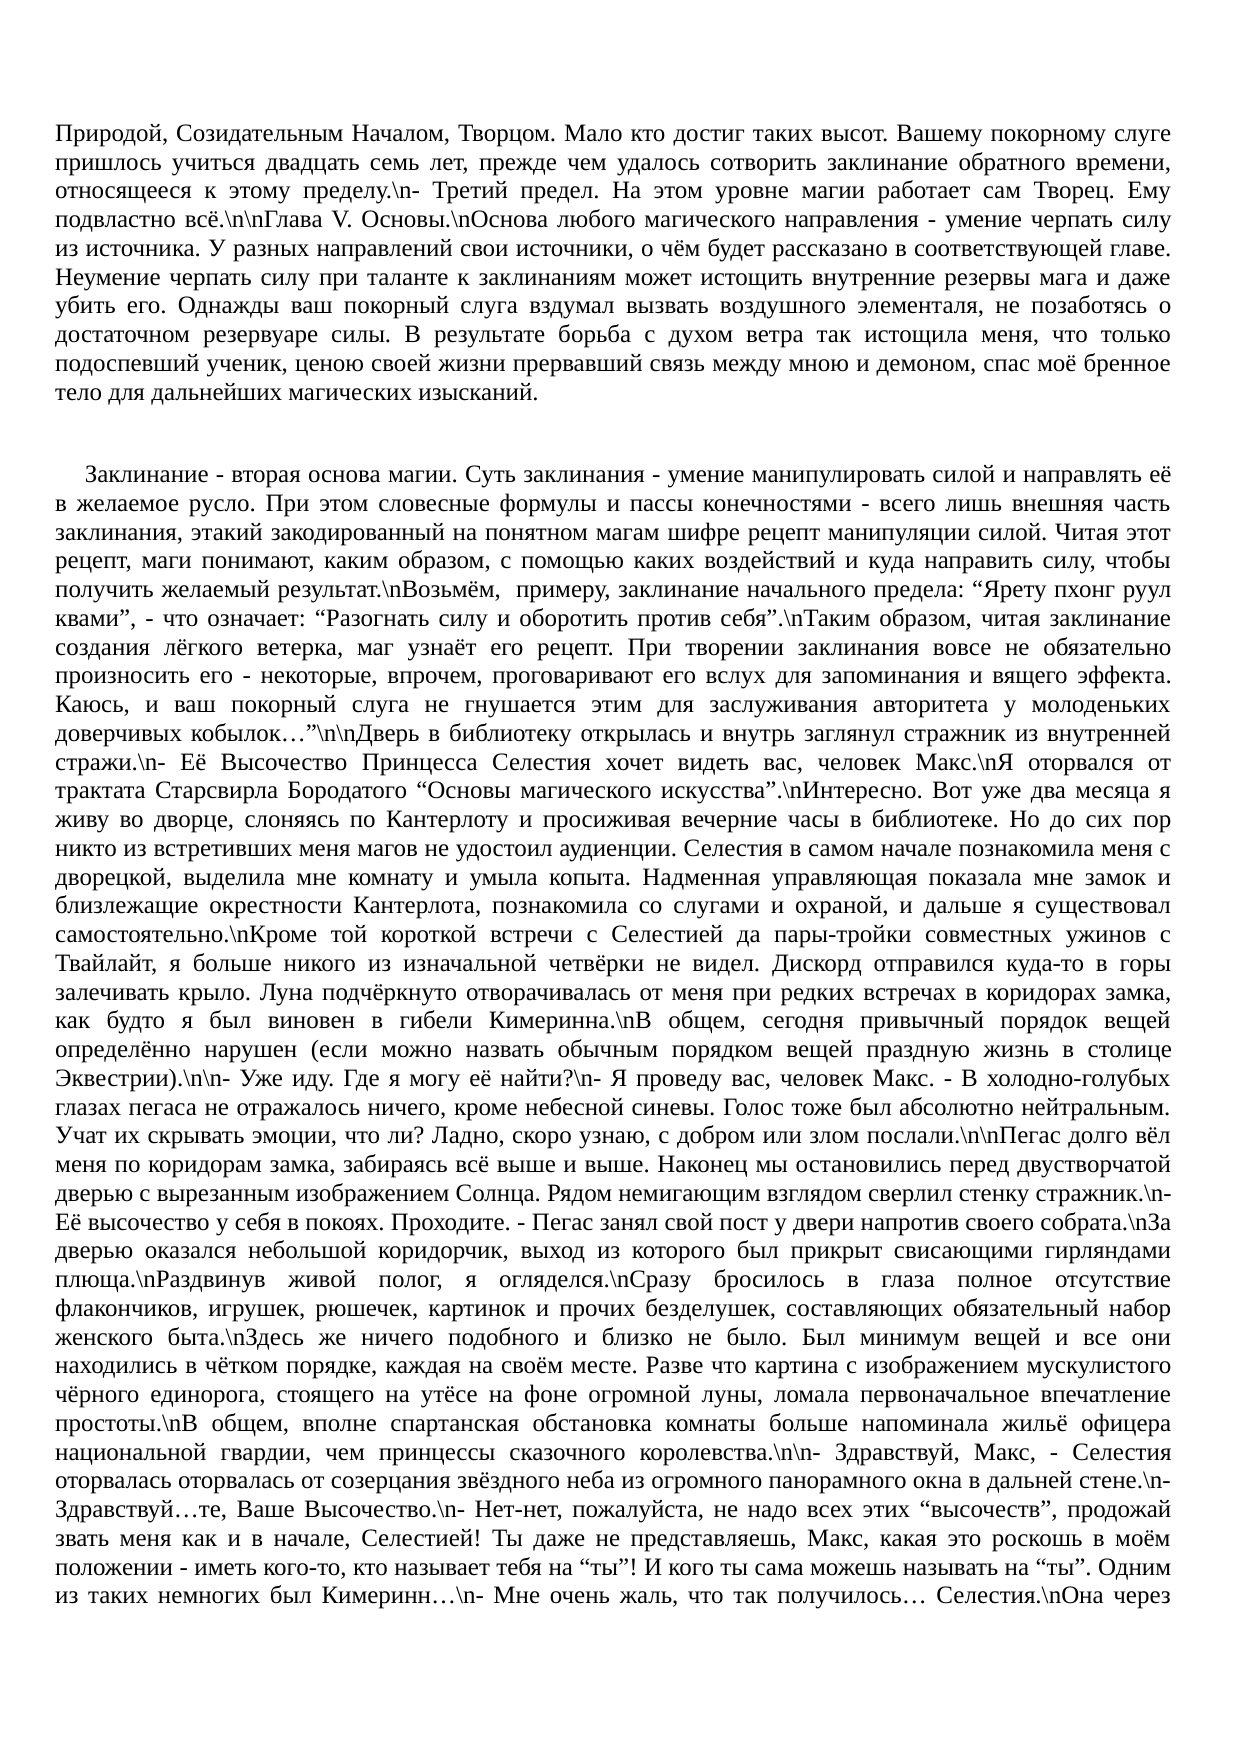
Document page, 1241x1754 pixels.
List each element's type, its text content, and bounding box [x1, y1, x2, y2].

text Природой, Созидательным Началом, Творцом. Мало кто достиг таких высот. Вашему покорному слуге пришлось учиться двадцать семь лет, прежде чем удалось сотворить заклинание обратного времени, относящееся к этому пределу.\n- Третий предел. На этом уровне магии работает сам Творец. Ему подвластно всё.\n\nГлава V. Основы.\nОснова любого магического направления - умение черпать силу из источника. У разных направлений свои источники, о чём будет рассказано в соответствующей главе. Неумение черпать силу при таланте к заклинаниям может истощить внутренние резервы мага и даже убить его. Однажды ваш покорный слуга вздумал вызвать воздушного элементаля, не позаботясь о достаточном резервуаре силы. В результате борьба с духом ветра так истощила меня, что только подоспевший ученик, ценою своей жизни прервавший связь между мною и демоном, спас моё бренное тело для дальнейших магических изысканий. [55, 118, 1172, 406]
text Заклинание - вторая основа магии. Суть заклинания - умение манипулировать силой и направлять её в желаемое русло. При этом словесные формулы и пассы конечностями - всего лишь внешняя часть заклинания, этакий закодированный на понятном магам шифре рецепт манипуляции силой. Читая этот рецепт, маги понимают, каким образом, с помощью каких воздействий и куда направить силу, чтобы получить желаемый результат.\nВозьмём, примеру, заклинание начального предела: “Ярету пхонг руул квами”, - что означает: “Разогнать силу и оборотить против себя”.\nТаким образом, читая заклинание создания лёгкого ветерка, маг узнаёт его рецепт. При творении заклинания вовсе не обязательно произносить его - некоторые, впрочем, проговаривают его вслух для запоминания и вящего эффекта. Каюсь, и ваш покорный слуга не гнушается этим для заслуживания авторитета у молоденьких доверчивых кобылок…”\n\nДверь в библиотеку открылась и внутрь заглянул стражник из внутренней стражи.\n- Её Высочество Принцесса Селестия хочет видеть вас, человек Макс.\nЯ оторвался от трактата Старсвирла Бородатого “Основы магического искусства”.\nИнтересно. Вот уже два месяца я живу во дворце, слоняясь по Кантерлоту и просиживая вечерние часы в библиотеке. Но до сих пор никто из встретивших меня магов не удостоил аудиенции. Селестия в самом начале познакомила меня с дворецкой, выделила мне комнату и умыла копыта. Надменная управляющая показала мне замок и близлежащие окрестности Кантерлота, познакомила со слугами и охраной, и дальше я существовал самостоятельно.\nКроме той короткой встречи с Селестией да пары-тройки совместных ужинов с Твайлайт, я больше никого из изначальной четвёрки не видел. Дискорд отправился куда-то в горы залечивать крыло. Луна подчёркнуто отворачивалась от меня при редких встречах в коридорах замка, как будто я был виновен в гибели Кимеринна.\nВ общем, сегодня привычный порядок вещей определённо нарушен (если можно назвать обычным порядком вещей праздную жизнь в столице Эквестрии).\n\n- Уже иду. Где я могу её найти?\n- Я проведу вас, человек Макс. - В холодно-голубых глазах пегаса не отражалось ничего, кроме небесной синевы. Голос тоже был абсолютно нейтральным. Учат их скрывать эмоции, что ли? Ладно, скоро узнаю, с добром или злом послали.\n\nПегас долго вёл меня по коридорам замка, забираясь всё выше и выше. Наконец мы остановились перед двустворчатой дверью с вырезанным изображением Солнца. Рядом немигающим взглядом сверлил стенку стражник.\n- Её высочество у себя в покоях. Проходите. - Пегас занял свой пост у двери напротив своего собрата.\nЗа дверью оказался небольшой коридорчик, выход из которого был прикрыт свисающими гирляндами плюща.\nРаздвинув живой полог, я огляделся.\nСразу бросилось в глаза полное отсутствие флакончиков, игрушек, рюшечек, картинок и прочих безделушек, составляющих обязательный набор женского быта.\nЗдесь же ничего подобного и близко не было. Был минимум вещей и все они находились в чётком порядке, каждая на своём месте. Разве что картина с изображением мускулистого чёрного единорога, стоящего на утёсе на фоне огромной луны, ломала первоначальное впечатление простоты.\nВ общем, вполне спартанская обстановка комнаты больше напоминала жильё офицера национальной гвардии, чем принцессы сказочного королевства.\n\n- Здравствуй, Макс, - Селестия оторвалась оторвалась от созерцания звёздного неба из огромного панорамного окна в дальней стене.\n- Здравствуй…те, Ваше Высочество.\n- Нет-нет, пожалуйста, не надо всех этих “высочеств”, продожай звать меня как и в начале, Селестией! Ты даже не представляешь, Макс, какая это роскошь в моём положении - иметь кого-то, кто называет тебя на “ты”! И кого ты сама можешь называть на “ты”. Одним из таких немногих был Кимеринн…\n- Мне очень жаль, что так получилось… Селестия.\nОна через [55, 459, 1172, 1609]
